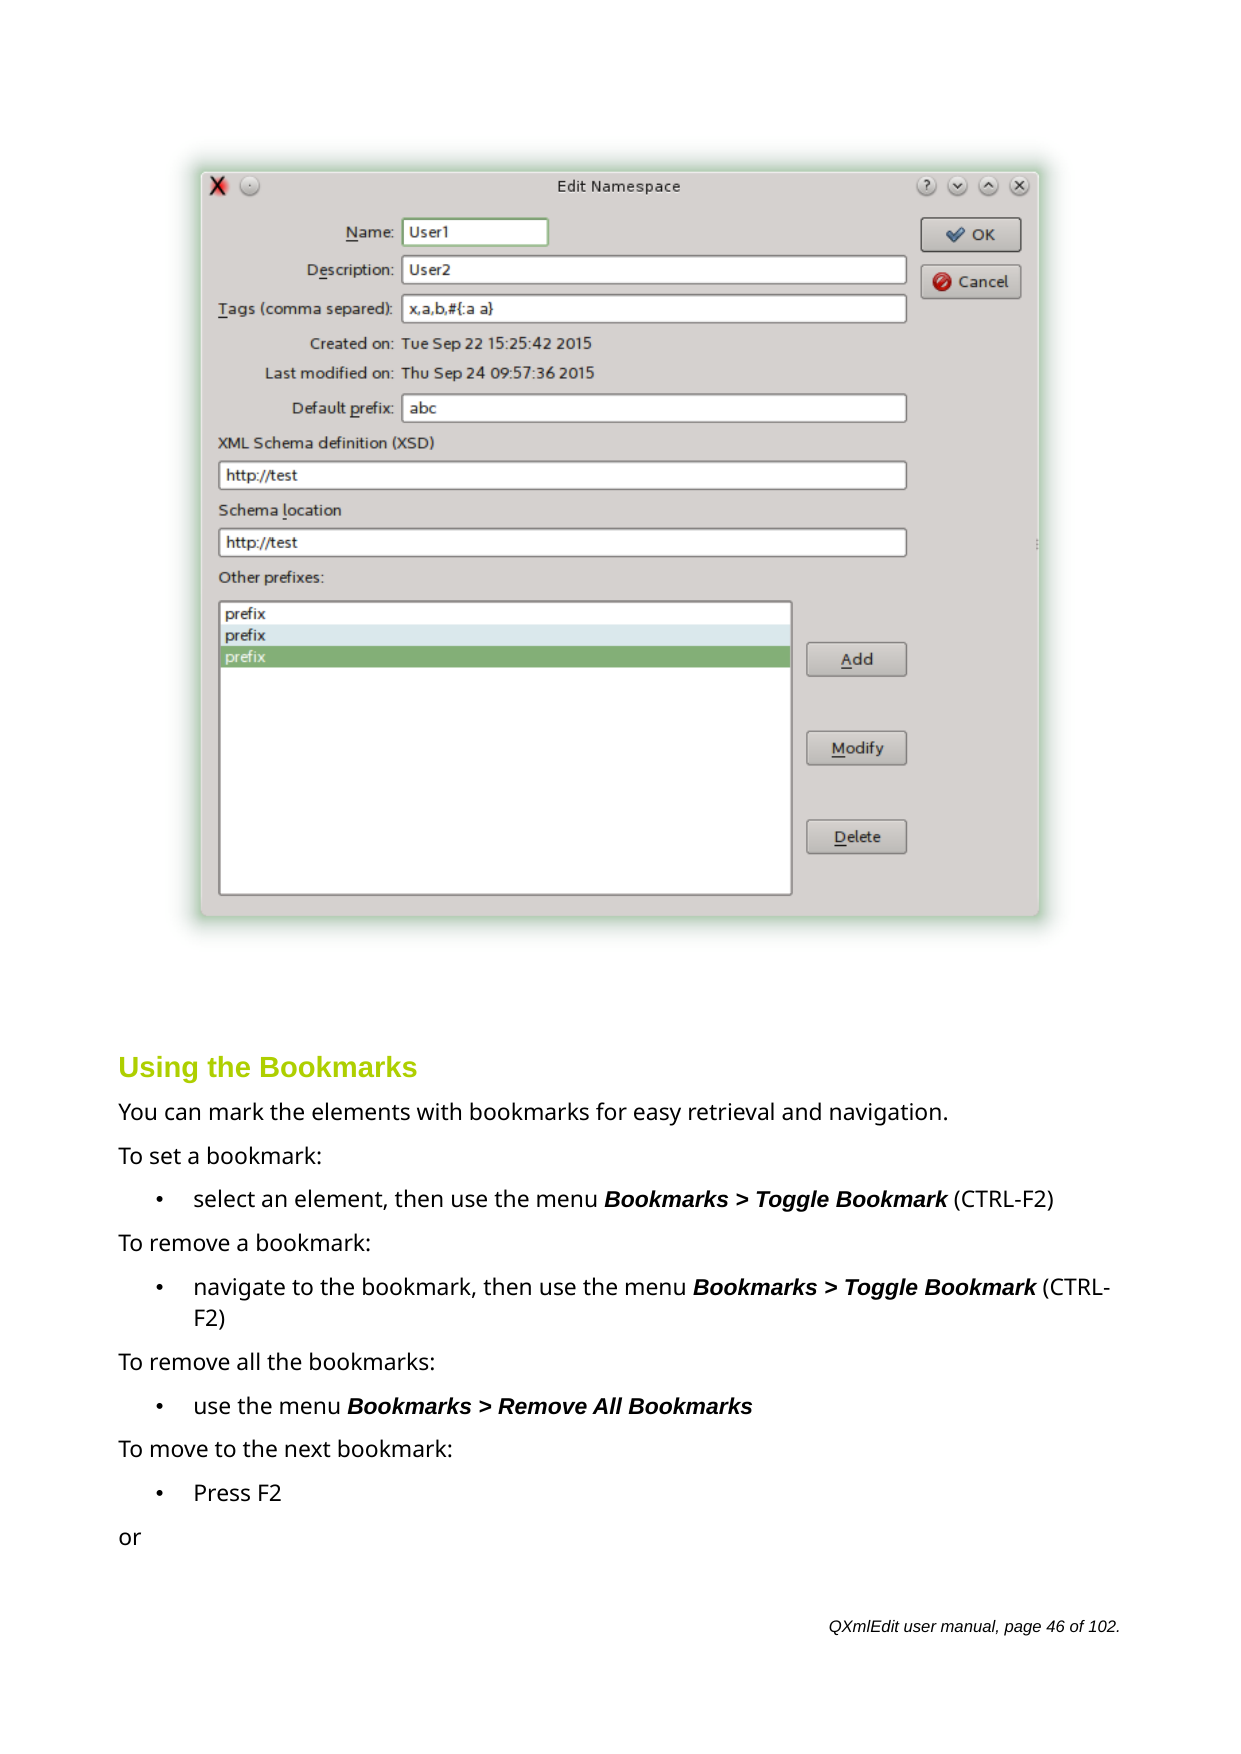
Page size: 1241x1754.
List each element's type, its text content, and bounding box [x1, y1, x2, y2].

list navigate to the bookmark, then use the menu Bookmarks > Toggle Bookmark (CTRL-F2) [156, 1271, 1122, 1333]
text or [118, 1521, 1122, 1552]
text To remove all the bookmarks: [118, 1346, 1122, 1377]
text You can mark the elements with bookmarks for easy retrieval and navigation. [118, 1096, 1122, 1127]
subtitle Using the Bookmarks [118, 1050, 1122, 1083]
text To move to the next bookmark: [118, 1433, 1122, 1465]
list Press F2 [156, 1477, 1122, 1508]
list use the menu Bookmarks > Remove All Bookmarks [156, 1390, 1122, 1421]
list select an element, then use the menu Bookmarks > Toggle Bookmark (CTRL-F2) [156, 1183, 1122, 1215]
picture [147, 118, 1093, 970]
text To set a bookmark: [118, 1140, 1122, 1171]
text To remove a bookmark: [118, 1227, 1122, 1258]
